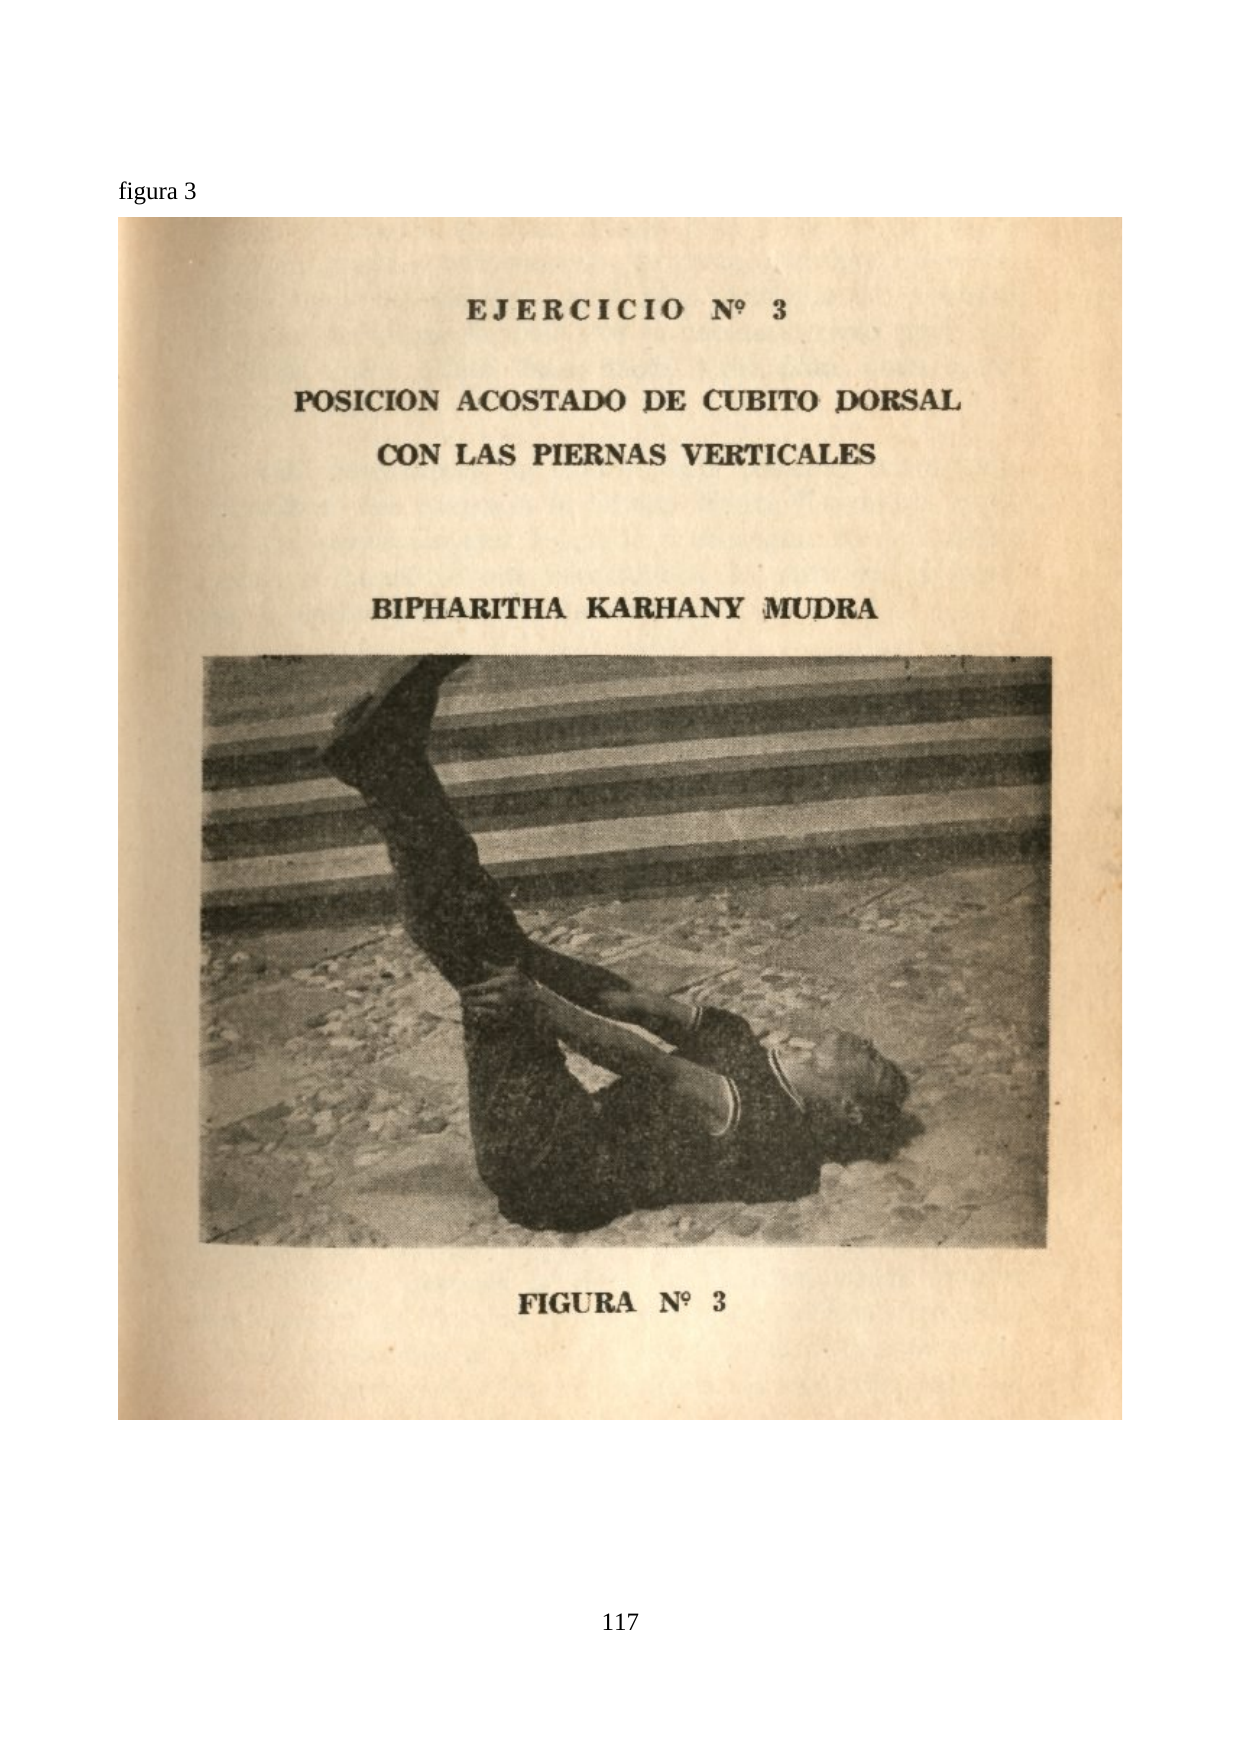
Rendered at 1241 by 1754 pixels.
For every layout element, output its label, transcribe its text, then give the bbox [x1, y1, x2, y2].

text figura 3 [118, 176, 1122, 205]
picture [118, 217, 1123, 1420]
